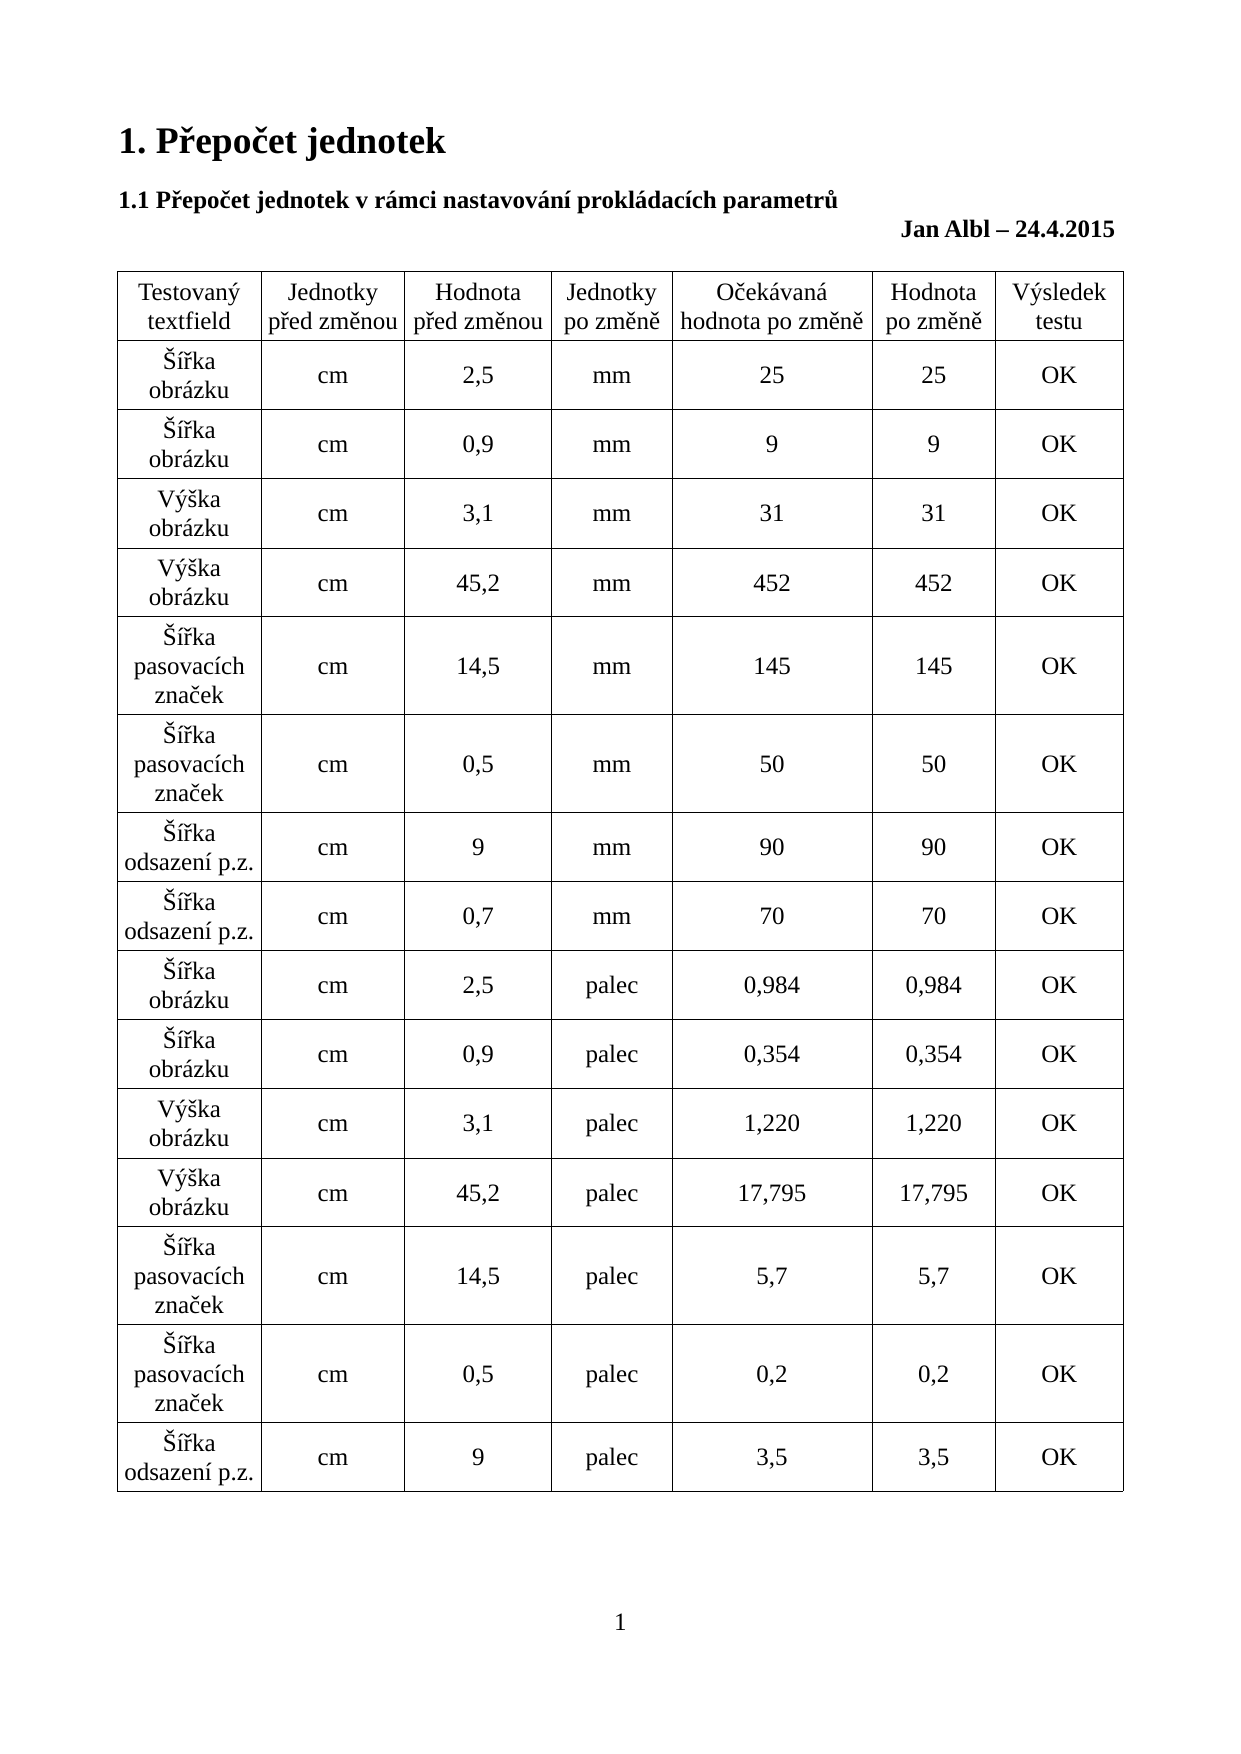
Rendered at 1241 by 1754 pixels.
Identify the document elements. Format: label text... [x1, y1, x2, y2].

table_cell 25 [673, 341, 872, 409]
table_cell 31 [673, 479, 872, 547]
table_cell 145 [673, 617, 872, 714]
table_header Očekávaná hodnota po změně [673, 272, 872, 340]
table_cell cm [262, 617, 404, 714]
table_cell 452 [673, 549, 872, 616]
table_cell Šířka odsazení p.z. [118, 1423, 261, 1491]
table_cell Šířka obrázku [118, 410, 261, 478]
table_cell cm [262, 882, 404, 950]
table_cell palec [552, 1089, 672, 1157]
table_cell palec [552, 1227, 672, 1324]
table_cell 9 [405, 1423, 551, 1491]
table_cell mm [552, 341, 672, 409]
table_cell OK [996, 1020, 1123, 1088]
table_cell cm [262, 341, 404, 409]
table_cell mm [552, 549, 672, 616]
table_cell OK [996, 617, 1123, 714]
table_cell OK [996, 1325, 1123, 1422]
table_cell Šířka pasovacích značek [118, 1227, 261, 1324]
table_header Hodnota po změně [873, 272, 995, 340]
table_cell OK [996, 1159, 1123, 1226]
table_cell 1,220 [873, 1089, 995, 1157]
table_cell OK [996, 1227, 1123, 1324]
table_cell 0,984 [673, 951, 872, 1019]
table_cell Šířka obrázku [118, 341, 261, 409]
table_cell OK [996, 1423, 1123, 1491]
table_cell 0,984 [873, 951, 995, 1019]
text 1. Přepočet jednotek [118, 118, 1122, 161]
table_cell 9 [873, 410, 995, 478]
table_cell 0,2 [873, 1325, 995, 1422]
table_cell cm [262, 1020, 404, 1088]
table_header Jednotky před změnou [262, 272, 404, 340]
table_cell Šířka odsazení p.z. [118, 882, 261, 950]
table_cell palec [552, 1159, 672, 1226]
table_cell 0,9 [405, 410, 551, 478]
table_cell 3,1 [405, 1089, 551, 1157]
table_cell 0,9 [405, 1020, 551, 1088]
table_cell Šířka obrázku [118, 1020, 261, 1088]
table_cell 70 [673, 882, 872, 950]
table_cell cm [262, 1227, 404, 1324]
text Jan Albl – 24.4.2015 [118, 214, 1122, 242]
table_cell cm [262, 715, 404, 812]
table_cell 5,7 [673, 1227, 872, 1324]
table_cell 3,5 [673, 1423, 872, 1491]
table_cell OK [996, 813, 1123, 881]
table_cell OK [996, 951, 1123, 1019]
table_cell 50 [673, 715, 872, 812]
table_cell 5,7 [873, 1227, 995, 1324]
table_cell OK [996, 882, 1123, 950]
table_cell palec [552, 951, 672, 1019]
table_cell mm [552, 882, 672, 950]
table_cell 17,795 [873, 1159, 995, 1226]
table_cell 90 [673, 813, 872, 881]
table_cell Šířka odsazení p.z. [118, 813, 261, 881]
table_cell 3,1 [405, 479, 551, 547]
table_cell 0,5 [405, 1325, 551, 1422]
table_cell Výška obrázku [118, 549, 261, 616]
table_cell 17,795 [673, 1159, 872, 1226]
table_cell mm [552, 813, 672, 881]
table_cell Výška obrázku [118, 479, 261, 547]
table_cell 1,220 [673, 1089, 872, 1157]
table_cell cm [262, 1159, 404, 1226]
table_cell Šířka pasovacích značek [118, 715, 261, 812]
table_cell cm [262, 1089, 404, 1157]
table_cell 0,7 [405, 882, 551, 950]
table_cell Šířka obrázku [118, 951, 261, 1019]
table_cell OK [996, 410, 1123, 478]
table_cell OK [996, 479, 1123, 547]
table_cell 0,5 [405, 715, 551, 812]
table_cell 2,5 [405, 341, 551, 409]
table_cell Šířka pasovacích značek [118, 617, 261, 714]
table_cell cm [262, 410, 404, 478]
table_cell palec [552, 1325, 672, 1422]
table_cell 0,354 [873, 1020, 995, 1088]
table_header Hodnota před změnou [405, 272, 551, 340]
table_cell mm [552, 715, 672, 812]
table_cell mm [552, 410, 672, 478]
table_header Testovaný textfield [118, 272, 261, 340]
table_cell 452 [873, 549, 995, 616]
table_cell 90 [873, 813, 995, 881]
table_cell 9 [673, 410, 872, 478]
table_cell OK [996, 715, 1123, 812]
table_cell Výška obrázku [118, 1159, 261, 1226]
table_header Výsledek testu [996, 272, 1123, 340]
table_cell 50 [873, 715, 995, 812]
text 1.1 Přepočet jednotek v rámci nastavování prokládacích parametrů [118, 185, 1122, 214]
table_cell mm [552, 617, 672, 714]
table_cell 31 [873, 479, 995, 547]
table_cell Šířka pasovacích značek [118, 1325, 261, 1422]
table_cell 25 [873, 341, 995, 409]
table_cell cm [262, 813, 404, 881]
table_cell 3,5 [873, 1423, 995, 1491]
table_cell OK [996, 549, 1123, 616]
table_cell Výška obrázku [118, 1089, 261, 1157]
table_cell OK [996, 1089, 1123, 1157]
table_cell cm [262, 1423, 404, 1491]
table_cell 2,5 [405, 951, 551, 1019]
table_cell palec [552, 1423, 672, 1491]
table_cell 0,354 [673, 1020, 872, 1088]
table_cell 14,5 [405, 1227, 551, 1324]
table_cell 45,2 [405, 1159, 551, 1226]
table_cell mm [552, 479, 672, 547]
table_cell palec [552, 1020, 672, 1088]
table_cell 9 [405, 813, 551, 881]
table_cell 45,2 [405, 549, 551, 616]
table_cell 0,2 [673, 1325, 872, 1422]
table_cell 70 [873, 882, 995, 950]
table_cell cm [262, 1325, 404, 1422]
table_cell 145 [873, 617, 995, 714]
table_cell cm [262, 951, 404, 1019]
table_cell cm [262, 479, 404, 547]
table_cell OK [996, 341, 1123, 409]
table_cell cm [262, 549, 404, 616]
table_header Jednotky po změně [552, 272, 672, 340]
table_cell 14,5 [405, 617, 551, 714]
